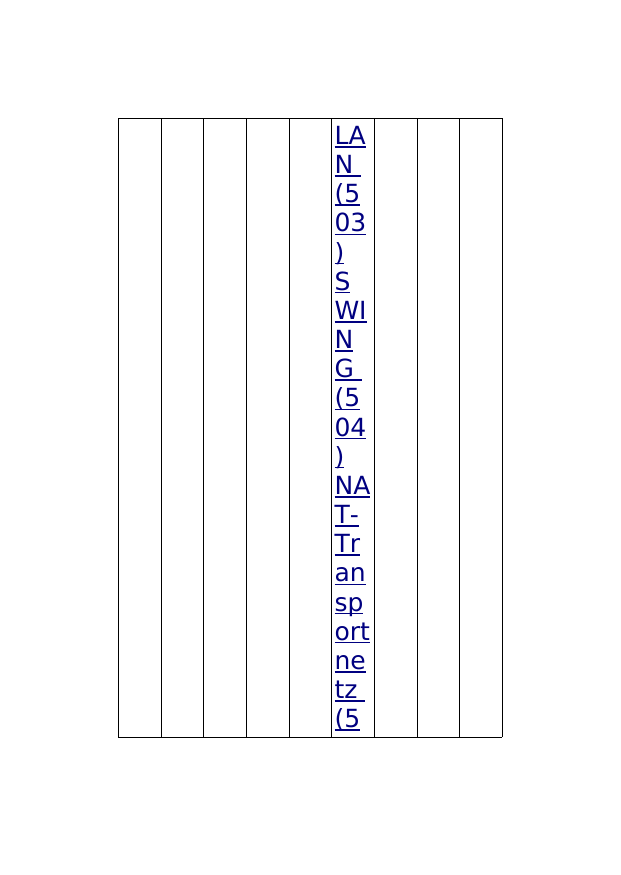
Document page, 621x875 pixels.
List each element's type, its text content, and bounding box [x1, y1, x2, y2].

table_cell [204, 119, 246, 737]
table_cell LAN (503) SWING (504) NAT-Transportnetz (5 [332, 119, 374, 737]
table_cell [290, 119, 331, 737]
table_cell [460, 119, 502, 737]
table_cell [418, 119, 459, 737]
table_cell [119, 119, 161, 737]
table_cell [162, 119, 203, 737]
table_cell [375, 119, 417, 737]
table_cell [247, 119, 289, 737]
